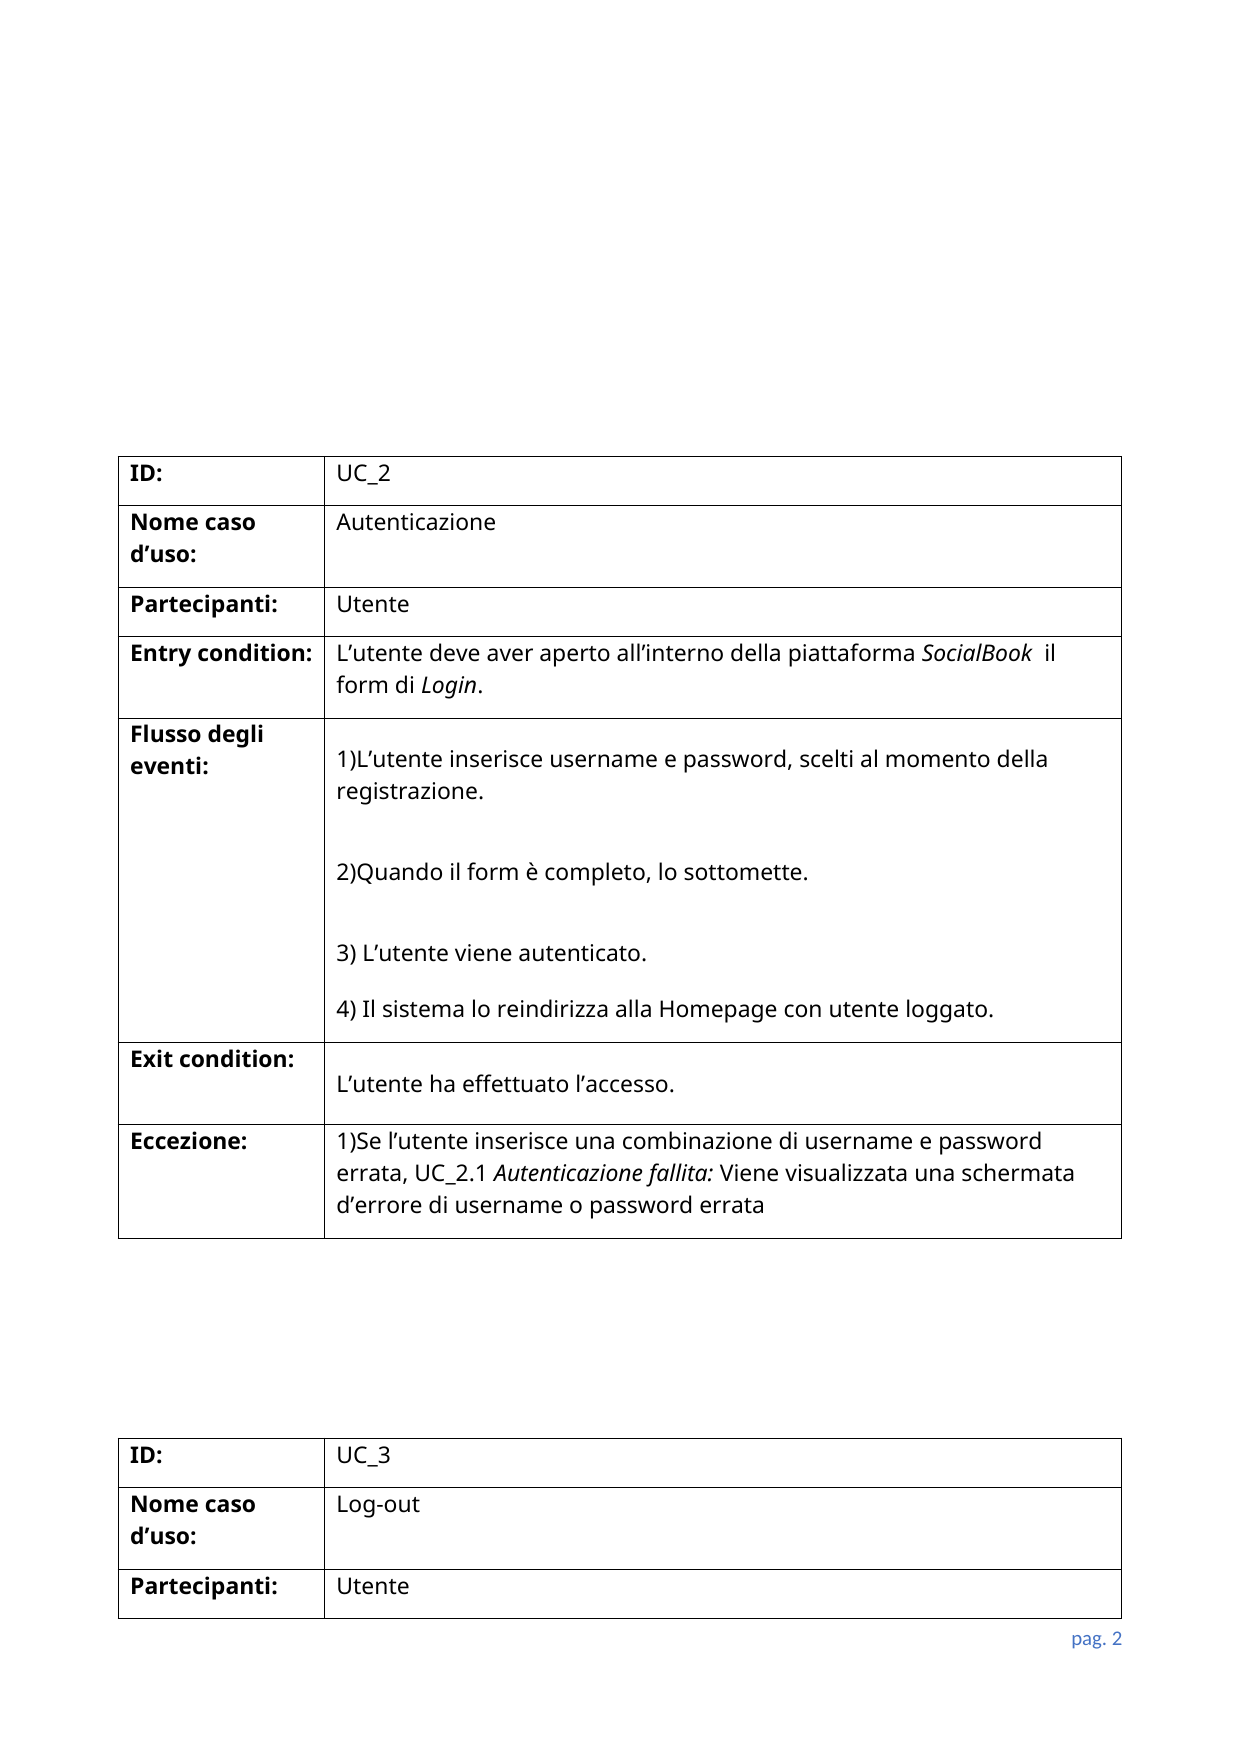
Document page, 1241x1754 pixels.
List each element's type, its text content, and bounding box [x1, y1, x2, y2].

table_cell Entry condition: [119, 637, 324, 717]
table_cell Partecipanti: [119, 588, 324, 636]
table_header ID: [119, 457, 324, 505]
table_header UC_3 [325, 1439, 1121, 1487]
table_header UC_2 [325, 457, 1121, 505]
table_header ID: [119, 1439, 324, 1487]
table_cell Eccezione: [119, 1125, 324, 1237]
table_cell Partecipanti: [119, 1570, 324, 1618]
table_cell Utente [325, 588, 1121, 636]
table_cell Flusso degli eventi: [119, 719, 324, 1042]
table_cell Nome caso d’uso: [119, 506, 324, 587]
table_cell Autenticazione [325, 506, 1121, 587]
table_cell L’utente deve aver aperto all’interno della piattaforma SocialBook il form di Login. [325, 637, 1121, 717]
table_cell Log-out [325, 1488, 1121, 1568]
table_cell Utente [325, 1570, 1121, 1618]
table_cell Nome caso d’uso: [119, 1488, 324, 1568]
table_cell 1)Se l’utente inserisce una combinazione di username e password errata, UC_2.1 Autenticazione fallita: Viene visualizzata una schermata d’errore di username o password errata [325, 1125, 1121, 1237]
table_cell Exit condition: [119, 1043, 324, 1124]
table_cell 1)L’utente inserisce username e password, scelti al momento della registrazione. 2)Quando il form è completo, lo sottomette. 3) L’utente viene autenticato. 4) Il sistema lo reindirizza alla Homepage con utente loggato. [325, 719, 1121, 1042]
table_cell L’utente ha effettuato l’accesso. [325, 1043, 1121, 1124]
